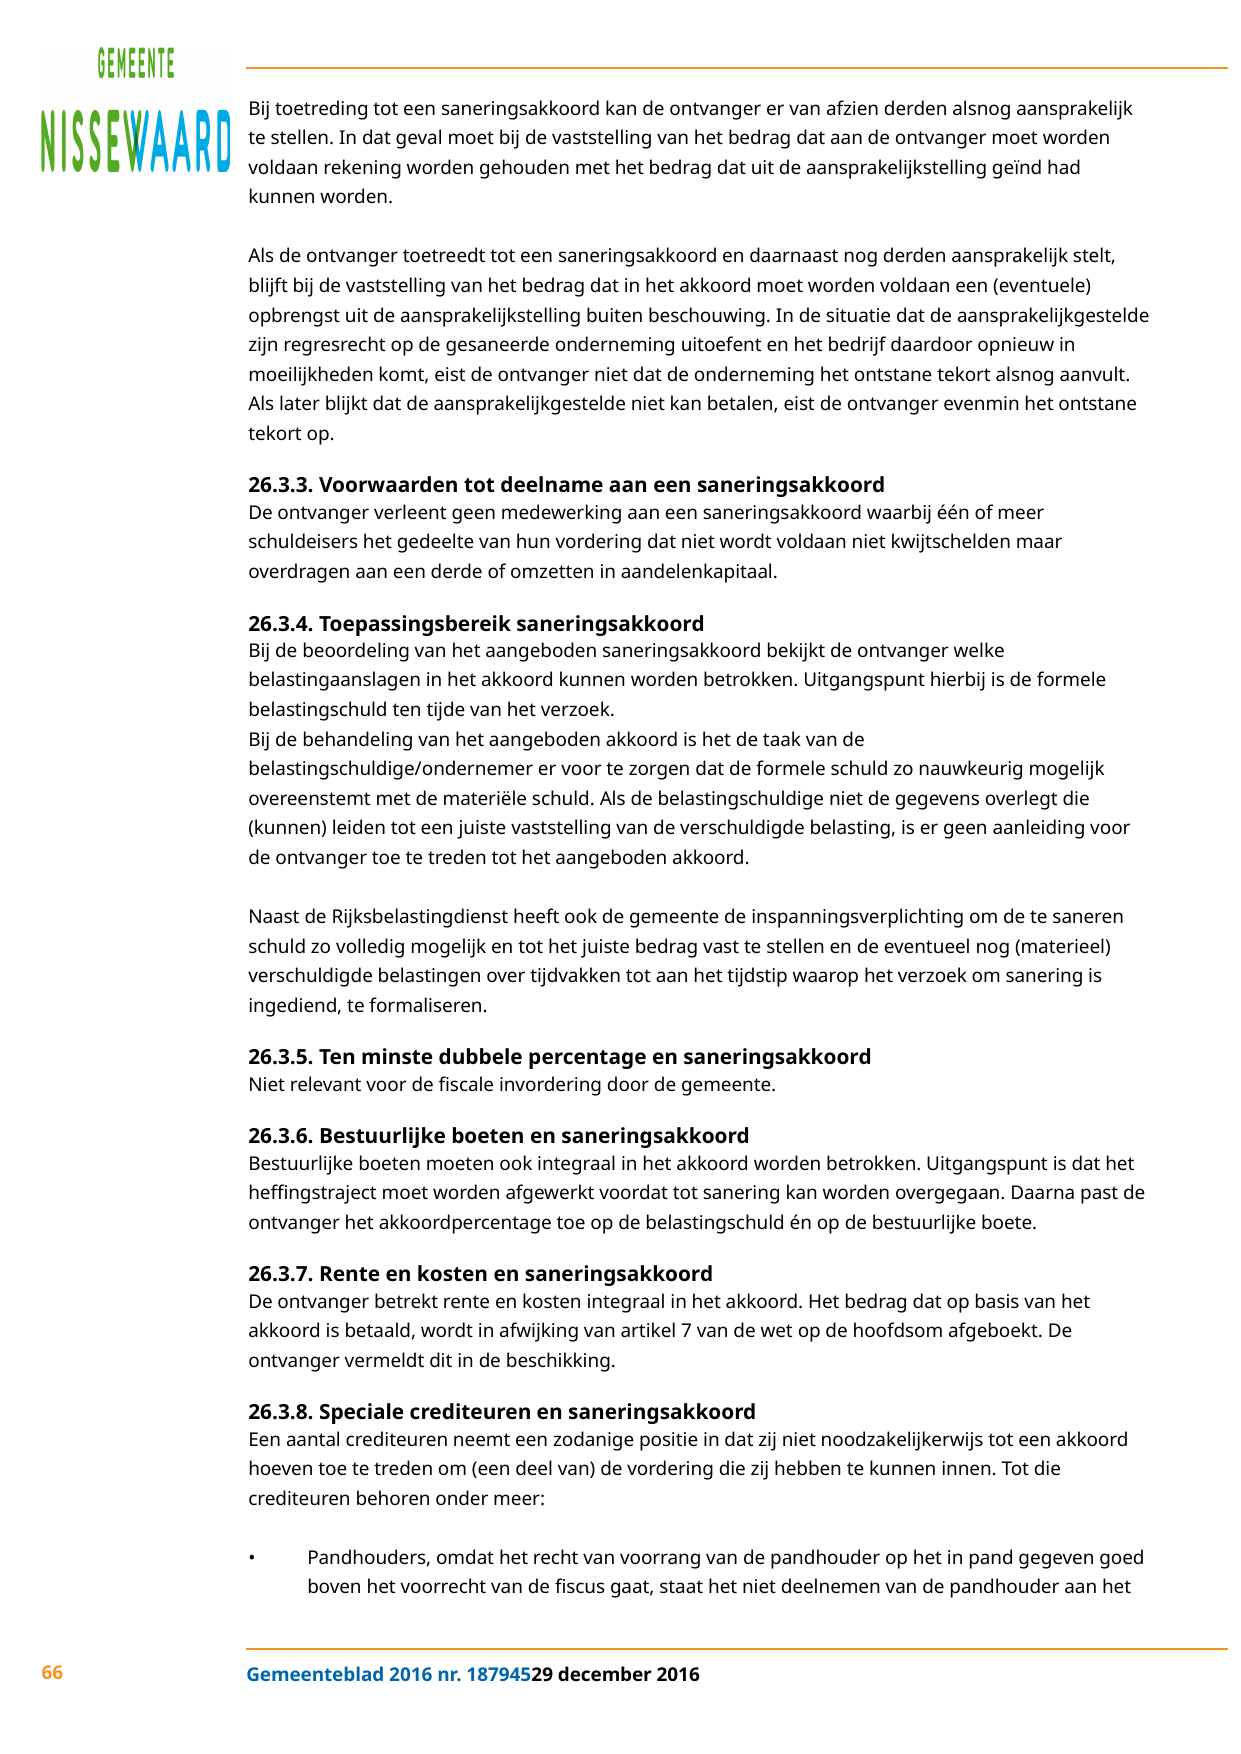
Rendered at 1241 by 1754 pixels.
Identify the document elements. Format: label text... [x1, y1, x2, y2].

picture [154, 157, 165, 172]
text Als de ontvanger toetreedt tot een saneringsakkoord en daarnaast nog derden aansprakelijk stelt, blijft bij de vaststelling van het bedrag dat in het akkoord moet worden voldaan een (eventuele) opbrengst uit de aansprakelijkstelling buiten beschouwing. In de situatie dat de aansprakelijkgestelde zijn regresrecht op de gesaneerde onderneming uitoefent en het bedrijf daardoor opnieuw in moeilijkheden komt, eist de ontvanger niet dat de onderneming het ontstane tekort alsnog aanvult. Als later blijkt dat de aansprakelijkgestelde niet kan betalen, eist de ontvanger evenmin het ontstane tekort op. [248, 243, 1152, 446]
text 26.3.6. Bestuurlijke boeten en saneringsakkoord [248, 1121, 1152, 1150]
picture [176, 157, 187, 172]
text Een aantal crediteuren neemt een zodanige positie in dat zij niet noodzakelijkerwijs tot een akkoord hoeven toe te treden om (een deel van) de vordering die zij hebben te kunnen innen. Tot die crediteuren behoren onder meer: [248, 1426, 1152, 1511]
text Bij de behandeling van het aangeboden akkoord is het de taak van de belastingschuldige/ondernemer er voor te zorgen dat de formele schuld zo nauwkeurig mogelijk overeenstemt met de materiële schuld. Als de belastingschuldige niet de gegevens overlegt die (kunnen) leiden tot een juiste vaststelling van de verschuldigde belasting, is er geen aanleiding voor de ontvanger toe te treden tot het aangeboden akkoord. [248, 726, 1152, 870]
list Pandhouders, omdat het recht van voorrang van de pandhouder op het in pand gegeven goed boven het voorrecht van de fiscus gaat, staat het niet deelnemen van de pandhouder aan het [248, 1544, 1152, 1599]
text 26.3.8. Speciale crediteuren en saneringsakkoord [248, 1397, 1152, 1426]
text De ontvanger betrekt rente en kosten integraal in het akkoord. Het bedrag dat op basis van het akkoord is betaald, wordt in afwijking van artikel 7 van de wet op de hoofdsom afgeboekt. De ontvanger vermeldt dit in de beschikking. [248, 1288, 1152, 1373]
picture [41, 47, 231, 172]
text Bij toetreding tot een saneringsakkoord kan de ontvanger er van afzien derden alsnog aansprakelijk te stellen. In dat geval moet bij de vaststelling van het bedrag dat aan de ontvanger moet worden voldaan rekening worden gehouden met het bedrag dat uit de aansprakelijkstelling geïnd had kunnen worden. [248, 95, 1152, 209]
text 26.3.5. Ten minste dubbele percentage en saneringsakkoord [248, 1042, 1152, 1071]
picture [222, 122, 227, 160]
picture [200, 151, 206, 172]
text 26.3.3. Voorwaarden tot deelname aan een saneringsakkoord [248, 471, 1152, 499]
text 26.3.7. Rente en kosten en saneringsakkoord [248, 1259, 1152, 1288]
text 26.3.4. Toepassingsbereik saneringsakkoord [248, 609, 1152, 637]
text Bij de beoordeling van het aangeboden saneringsakkoord bekijkt de ontvanger welke belastingaanslagen in het akkoord kunnen worden betrokken. Uitgangspunt hierbij is de formele belastingschuld ten tijde van het verzoek. [248, 637, 1152, 722]
text Naast de Rijksbelastingdienst heeft ook de gemeente de inspanningsverplichting om de te saneren schuld zo volledig mogelijk en tot het juiste bedrag vast te stellen en de eventueel nog (materieel) verschuldigde belastingen over tijdvakken tot aan het tijdstip waarop het verzoek om sanering is ingediend, te formaliseren. [248, 903, 1152, 1018]
text Niet relevant voor de fiscale invordering door de gemeente. [248, 1071, 1152, 1097]
text De ontvanger verleent geen medewerking aan een saneringsakkoord waarbij één of meer schuldeisers het gedeelte van hun vordering dat niet wordt voldaan niet kwijtschelden maar overdragen aan een derde of omzetten in aandelenkapitaal. [248, 499, 1152, 584]
picture [201, 122, 206, 138]
text Bestuurlijke boeten moeten ook integraal in het akkoord worden betrokken. Uitgangspunt is dat het heffingstraject moet worden afgewerkt voordat tot sanering kan worden overgegaan. Daarna past de ontvanger het akkoordpercentage toe op de belastingschuld én op de bestuurlijke boete. [248, 1150, 1152, 1235]
